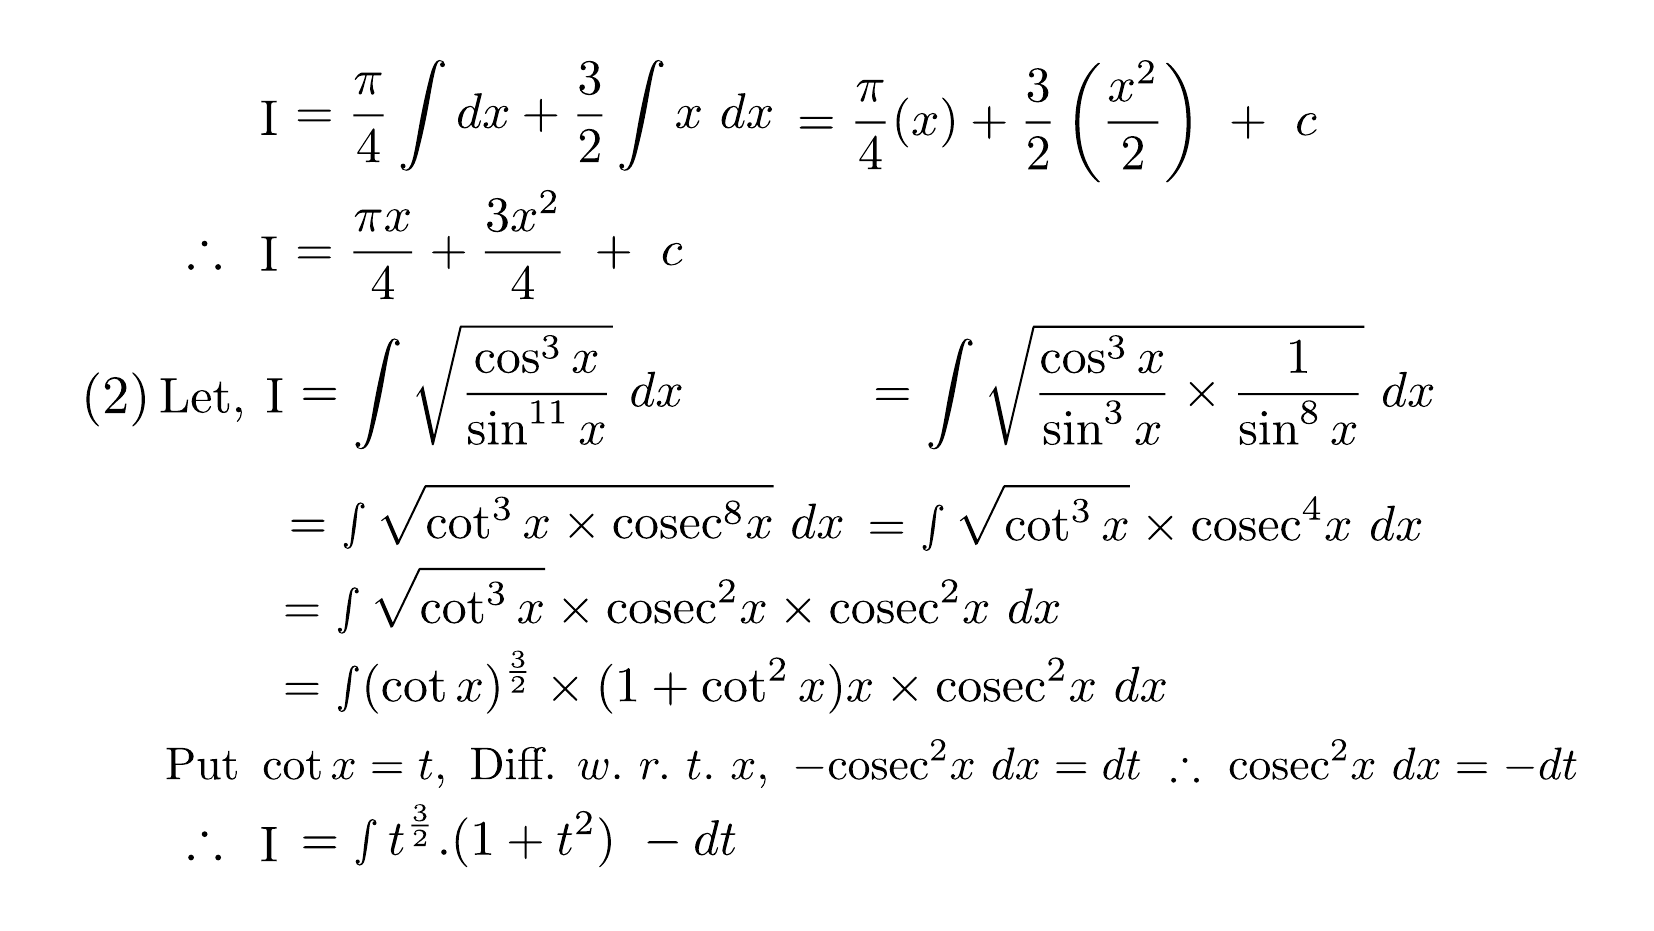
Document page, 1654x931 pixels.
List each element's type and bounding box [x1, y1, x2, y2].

text_box [188, 831, 222, 861]
text_box [261, 236, 277, 271]
text_box [267, 378, 283, 413]
text_box [302, 325, 682, 450]
text_box [188, 240, 221, 270]
text_box [302, 804, 736, 868]
text_box [166, 739, 1577, 788]
text_box [297, 59, 773, 171]
text_box [875, 325, 1434, 450]
text_box [261, 100, 277, 135]
text_box [290, 485, 843, 549]
text_box [160, 378, 242, 422]
text_box [799, 60, 1317, 183]
title [47, 37, 1607, 886]
text_box [297, 189, 683, 300]
text_box [285, 567, 1060, 634]
text_box [869, 485, 1422, 551]
text_box [261, 827, 277, 862]
text_box [285, 650, 1166, 714]
text_box [83, 372, 145, 427]
